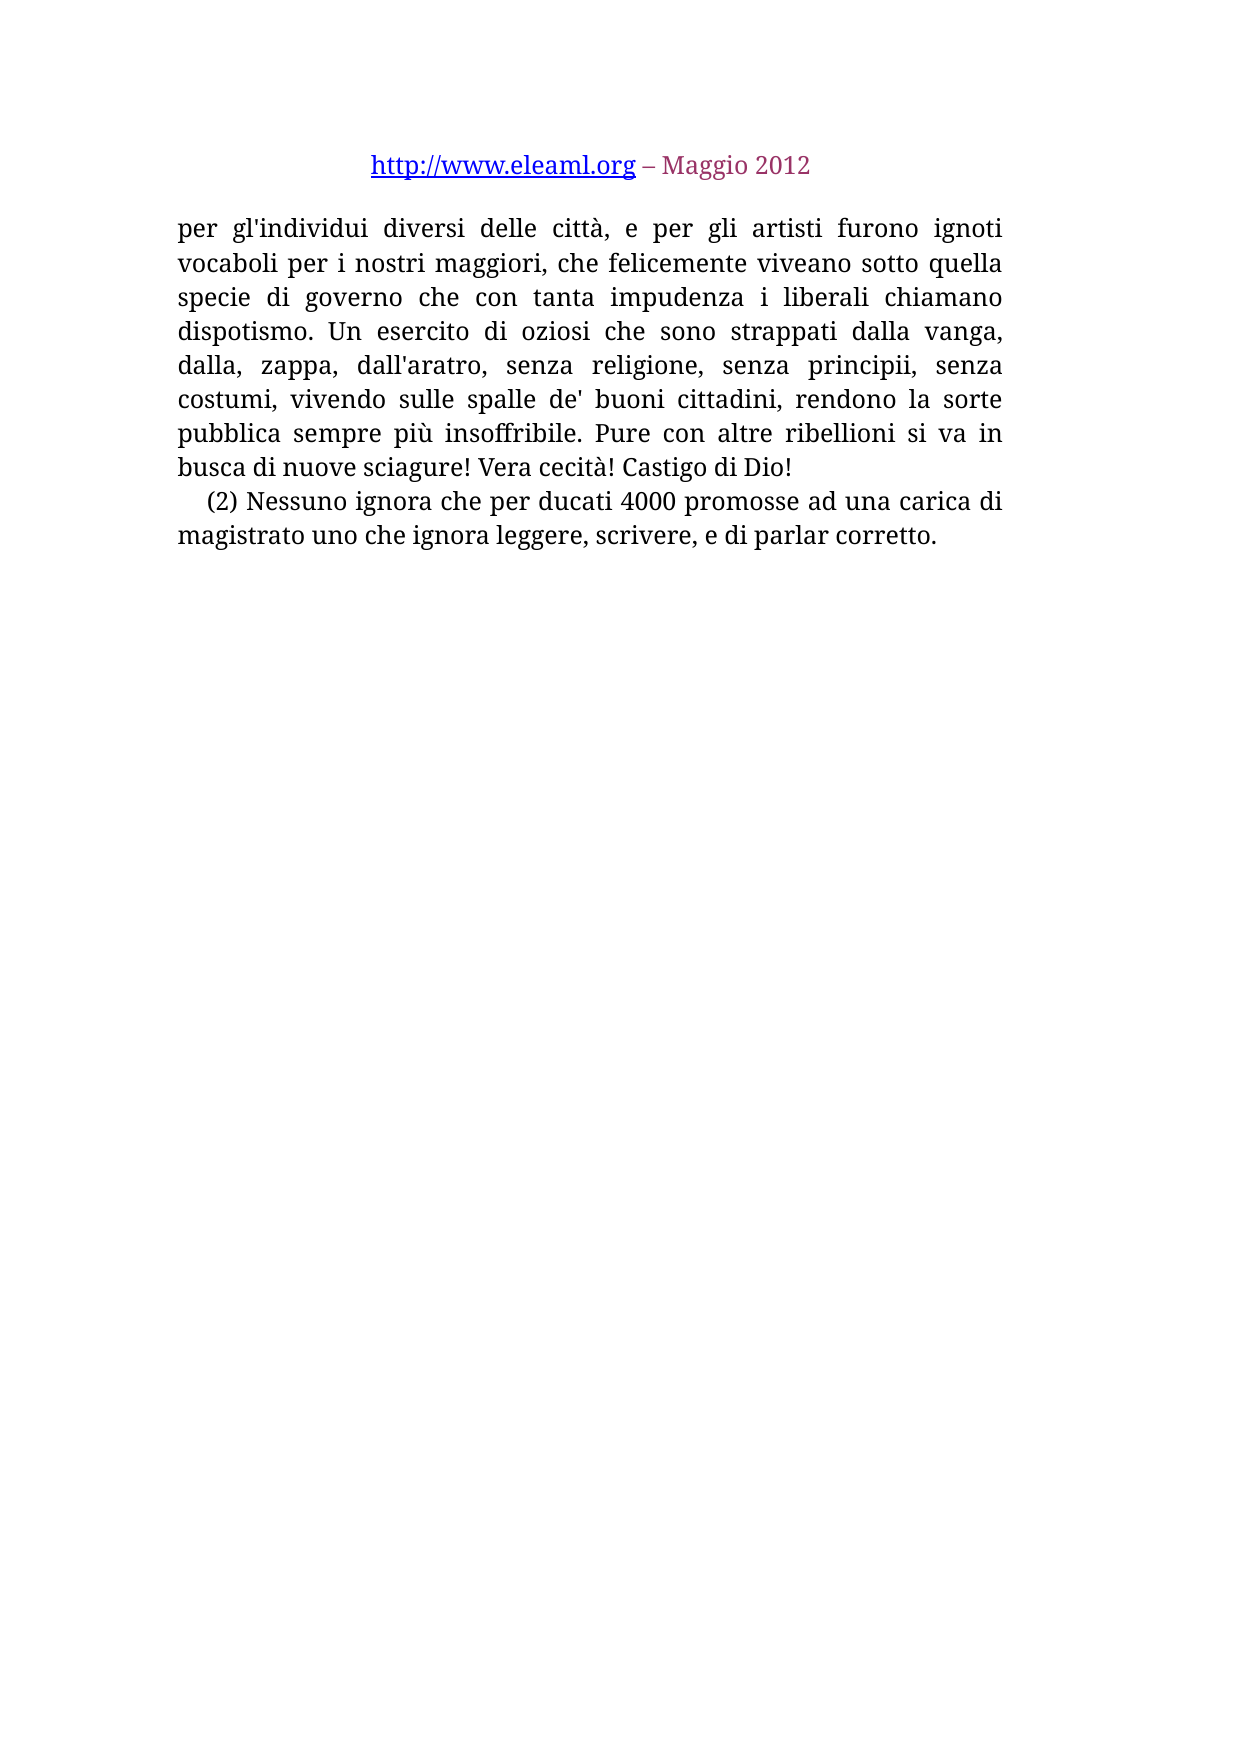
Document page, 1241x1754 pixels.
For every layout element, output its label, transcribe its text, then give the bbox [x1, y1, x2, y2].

text per gl'individui diversi delle città, e per gli artisti furono ignoti vocaboli per i nostri maggiori, che felicemente viveano sotto quella specie di governo che con tanta impudenza i liberali chiamano dispotismo. Un esercito di oziosi che sono strappati dalla vanga, dalla, zappa, dall'aratro, senza religione, senza principii, senza costumi, vivendo sulle spalle de' buoni cittadini, rendono la sorte pubblica sempre più insoffribile. Pure con altre ribellioni si va in busca di nuove sciagure! Vera cecità! Castigo di Dio! [177, 211, 1004, 484]
text (2) Nessuno ignora che per ducati 4000 promosse ad una carica di magistrato uno che ignora leggere, scrivere, e di parlar corretto. [177, 484, 1004, 552]
